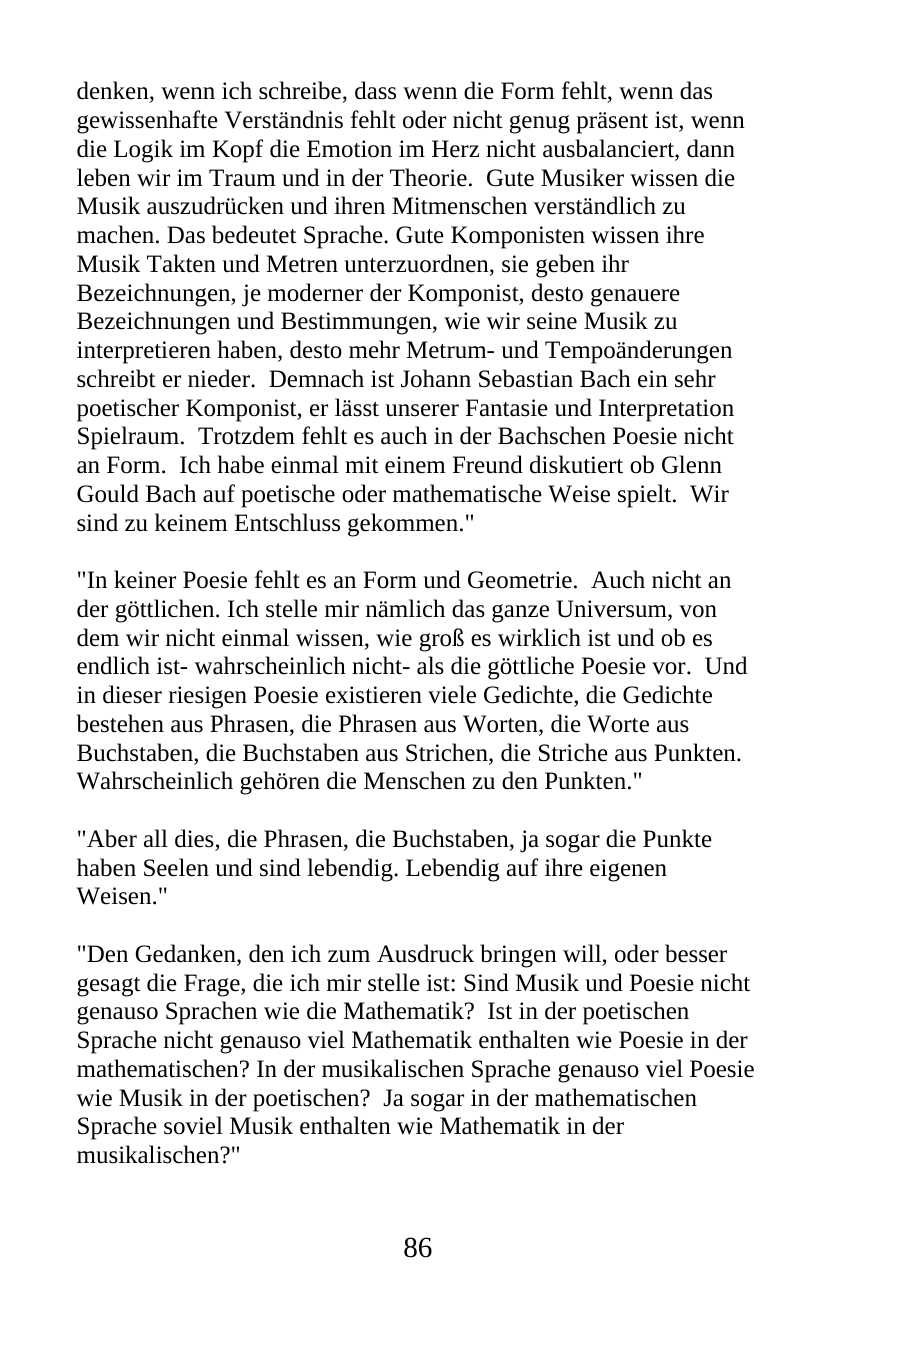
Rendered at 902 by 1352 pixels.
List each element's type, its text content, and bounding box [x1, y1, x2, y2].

text "In keiner Poesie fehlt es an Form und Geometrie. Auch nicht an der göttlichen. Ich stelle mir nämlich das ganze Universum, von dem wir nicht einmal wissen, wie groß es wirklich ist und ob es endlich ist- wahrscheinlich nicht- als die göttliche Poesie vor. Und in dieser riesigen Poesie existieren viele Gedichte, die Gedichte bestehen aus Phrasen, die Phrasen aus Worten, die Worte aus Buchstaben, die Buchstaben aus Strichen, die Striche aus Punkten. Wahrscheinlich gehören die Menschen zu den Punkten." [76, 565, 759, 795]
text denken, wenn ich schreibe, dass wenn die Form fehlt, wenn das gewissenhafte Verständnis fehlt oder nicht genug präsent ist, wenn die Logik im Kopf die Emotion im Herz nicht ausbalanciert, dann leben wir im Traum und in der Theorie. Gute Musiker wissen die Musik auszudrücken und ihren Mitmenschen verständlich zu machen. Das bedeutet Sprache. Gute Komponisten wissen ihre Musik Takten und Metren unterzuordnen, sie geben ihr Bezeichnungen, je moderner der Komponist, desto genauere Bezeichnungen und Bestimmungen, wie wir seine Musik zu interpretieren haben, desto mehr Metrum- und Tempoänderungen schreibt er nieder. Demnach ist Johann Sebastian Bach ein sehr poetischer Komponist, er lässt unserer Fantasie und Interpretation Spielraum. Trotzdem fehlt es auch in der Bachschen Poesie nicht an Form. Ich habe einmal mit einem Freund diskutiert ob Glenn Gould Bach auf poetische oder mathematische Weise spielt. Wir sind zu keinem Entschluss gekommen." [76, 76, 759, 536]
text "Aber all dies, die Phrasen, die Buchstaben, ja sogar die Punkte haben Seelen und sind lebendig. Lebendig auf ihre eigenen Weisen." [76, 824, 759, 910]
text "Den Gedanken, den ich zum Ausdruck bringen will, oder besser gesagt die Frage, die ich mir stelle ist: Sind Musik und Poesie nicht genauso Sprachen wie die Mathematik? Ist in der poetischen Sprache nicht genauso viel Mathematik enthalten wie Poesie in der mathematischen? In der musikalischen Sprache genauso viel Poesie wie Musik in der poetischen? Ja sogar in der mathematischen Sprache soviel Musik enthalten wie Mathematik in der musikalischen?" [76, 939, 759, 1169]
